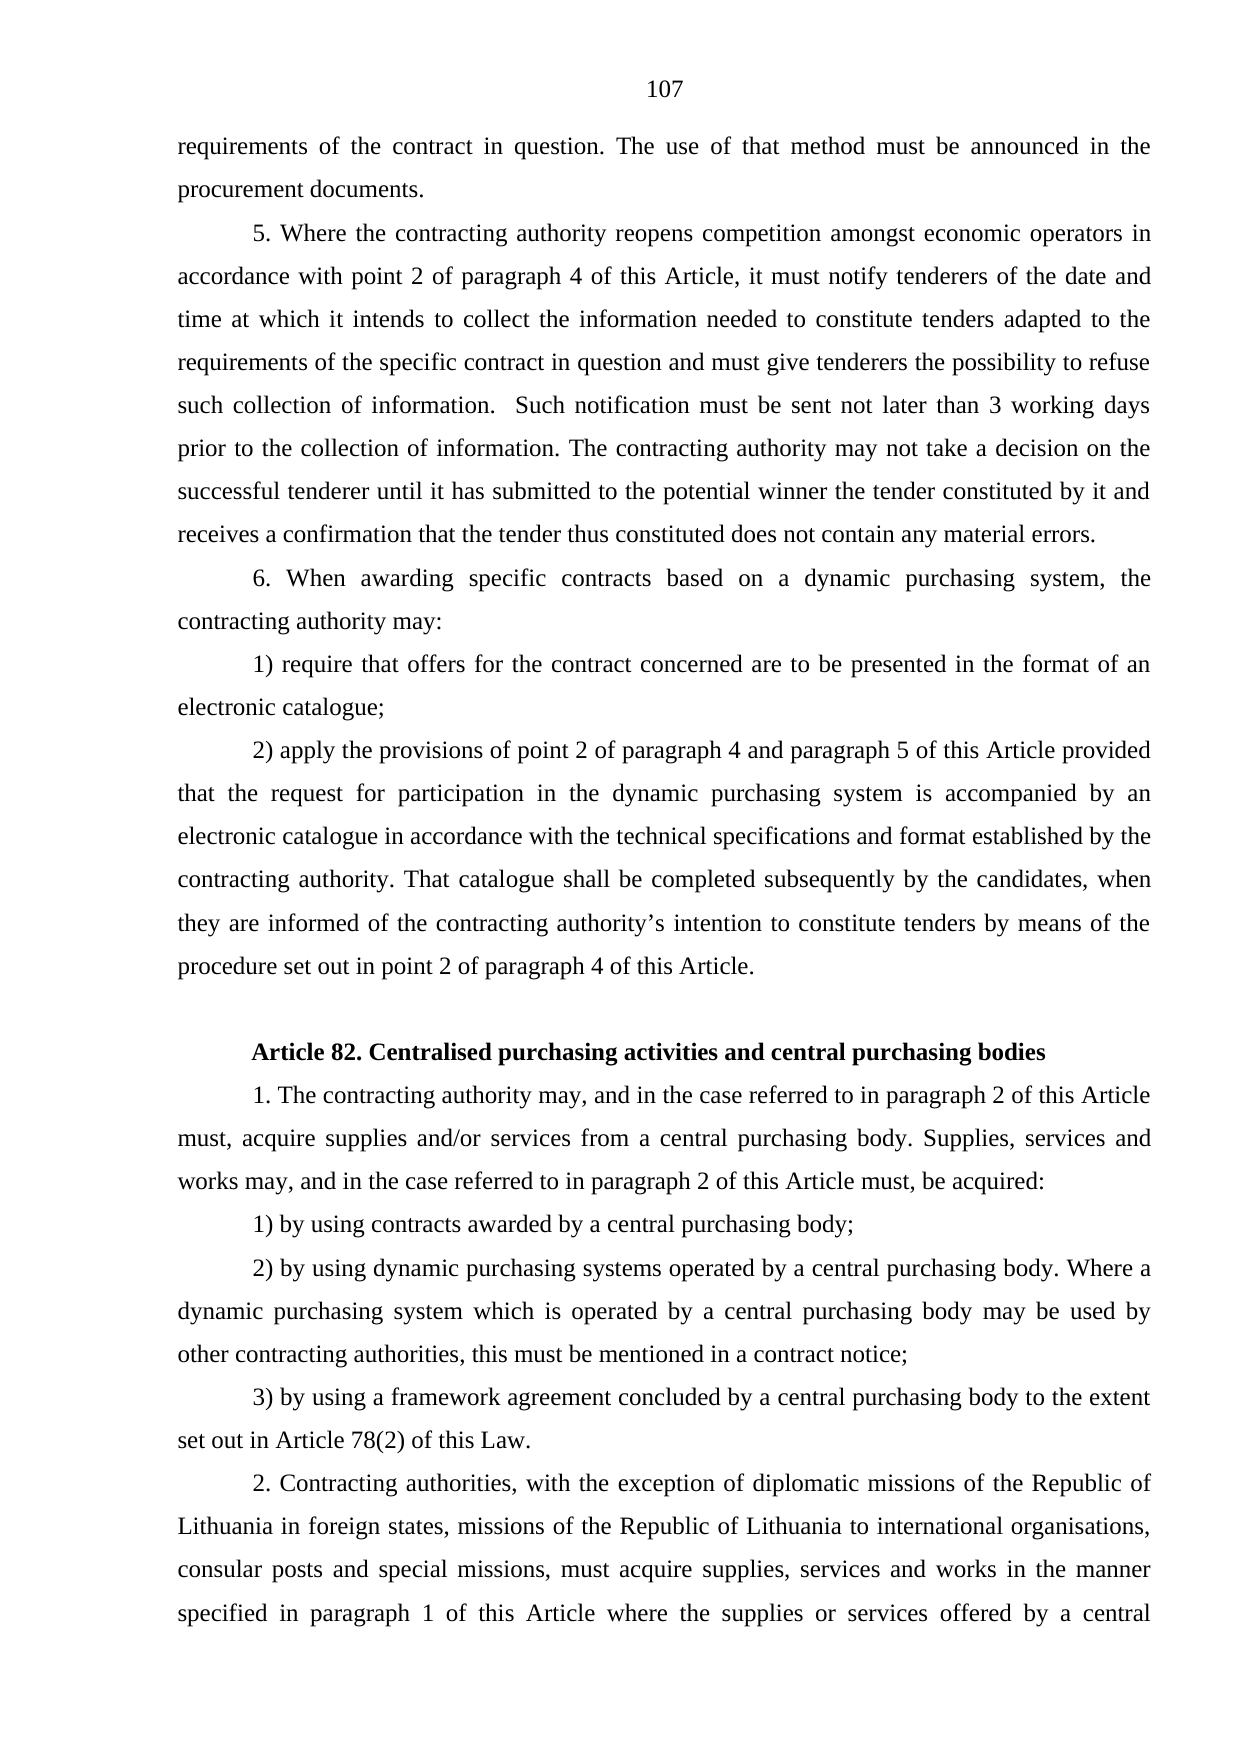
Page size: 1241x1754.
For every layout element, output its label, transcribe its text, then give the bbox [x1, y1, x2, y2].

text 2) apply the provisions of point 2 of paragraph 4 and paragraph 5 of this Article provided that the request for participation in the dynamic purchasing system is accompanied by an electronic catalogue in accordance with the technical specifications and format established by the contracting authority. That catalogue shall be completed subsequently by the candidates, when they are informed of the contracting authority’s intention to constitute tenders by means of the procedure set out in point 2 of paragraph 4 of this Article. [177, 735, 1152, 979]
text 5. Where the contracting authority reopens competition amongst economic operators in accordance with point 2 of paragraph 4 of this Article, it must notify tenderers of the date and time at which it intends to collect the information needed to constitute tenders adapted to the requirements of the specific contract in question and must give tenderers the possibility to refuse such collection of information. Such notification must be sent not later than 3 working days prior to the collection of information. The contracting authority may not take a decision on the successful tenderer until it has submitted to the potential winner the tender constituted by it and receives a confirmation that the tender thus constituted does not contain any material errors. [177, 218, 1152, 548]
text 1) by using contracts awarded by a central purchasing body; [177, 1209, 1152, 1238]
text 1. The contracting authority may, and in the case referred to in paragraph 2 of this Article must, acquire supplies and/or services from a central purchasing body. Supplies, services and works may, and in the case referred to in paragraph 2 of this Article must, be acquired: [177, 1080, 1152, 1195]
text requirements of the contract in question. The use of that method must be announced in the procurement documents. [177, 131, 1152, 203]
text 1) require that offers for the contract concerned are to be presented in the format of an electronic catalogue; [177, 649, 1152, 721]
text 2. Contracting authorities, with the exception of diplomatic missions of the Republic of Lithuania in foreign states, missions of the Republic of Lithuania to international organisations, consular posts and special missions, must acquire supplies, services and works in the manner specified in paragraph 1 of this Article where the supplies or services offered by a central [177, 1468, 1152, 1626]
text 2) by using dynamic purchasing systems operated by a central purchasing body. Where a dynamic purchasing system which is operated by a central purchasing body may be used by other contracting authorities, this must be mentioned in a contract notice; [177, 1253, 1152, 1368]
text Article 82. Centralised purchasing activities and central purchasing bodies [251, 1037, 1152, 1066]
text 3) by using a framework agreement concluded by a central purchasing body to the extent set out in Article 78(2) of this Law. [177, 1382, 1152, 1454]
text 6. When awarding specific contracts based on a dynamic purchasing system, the contracting authority may: [177, 563, 1152, 634]
